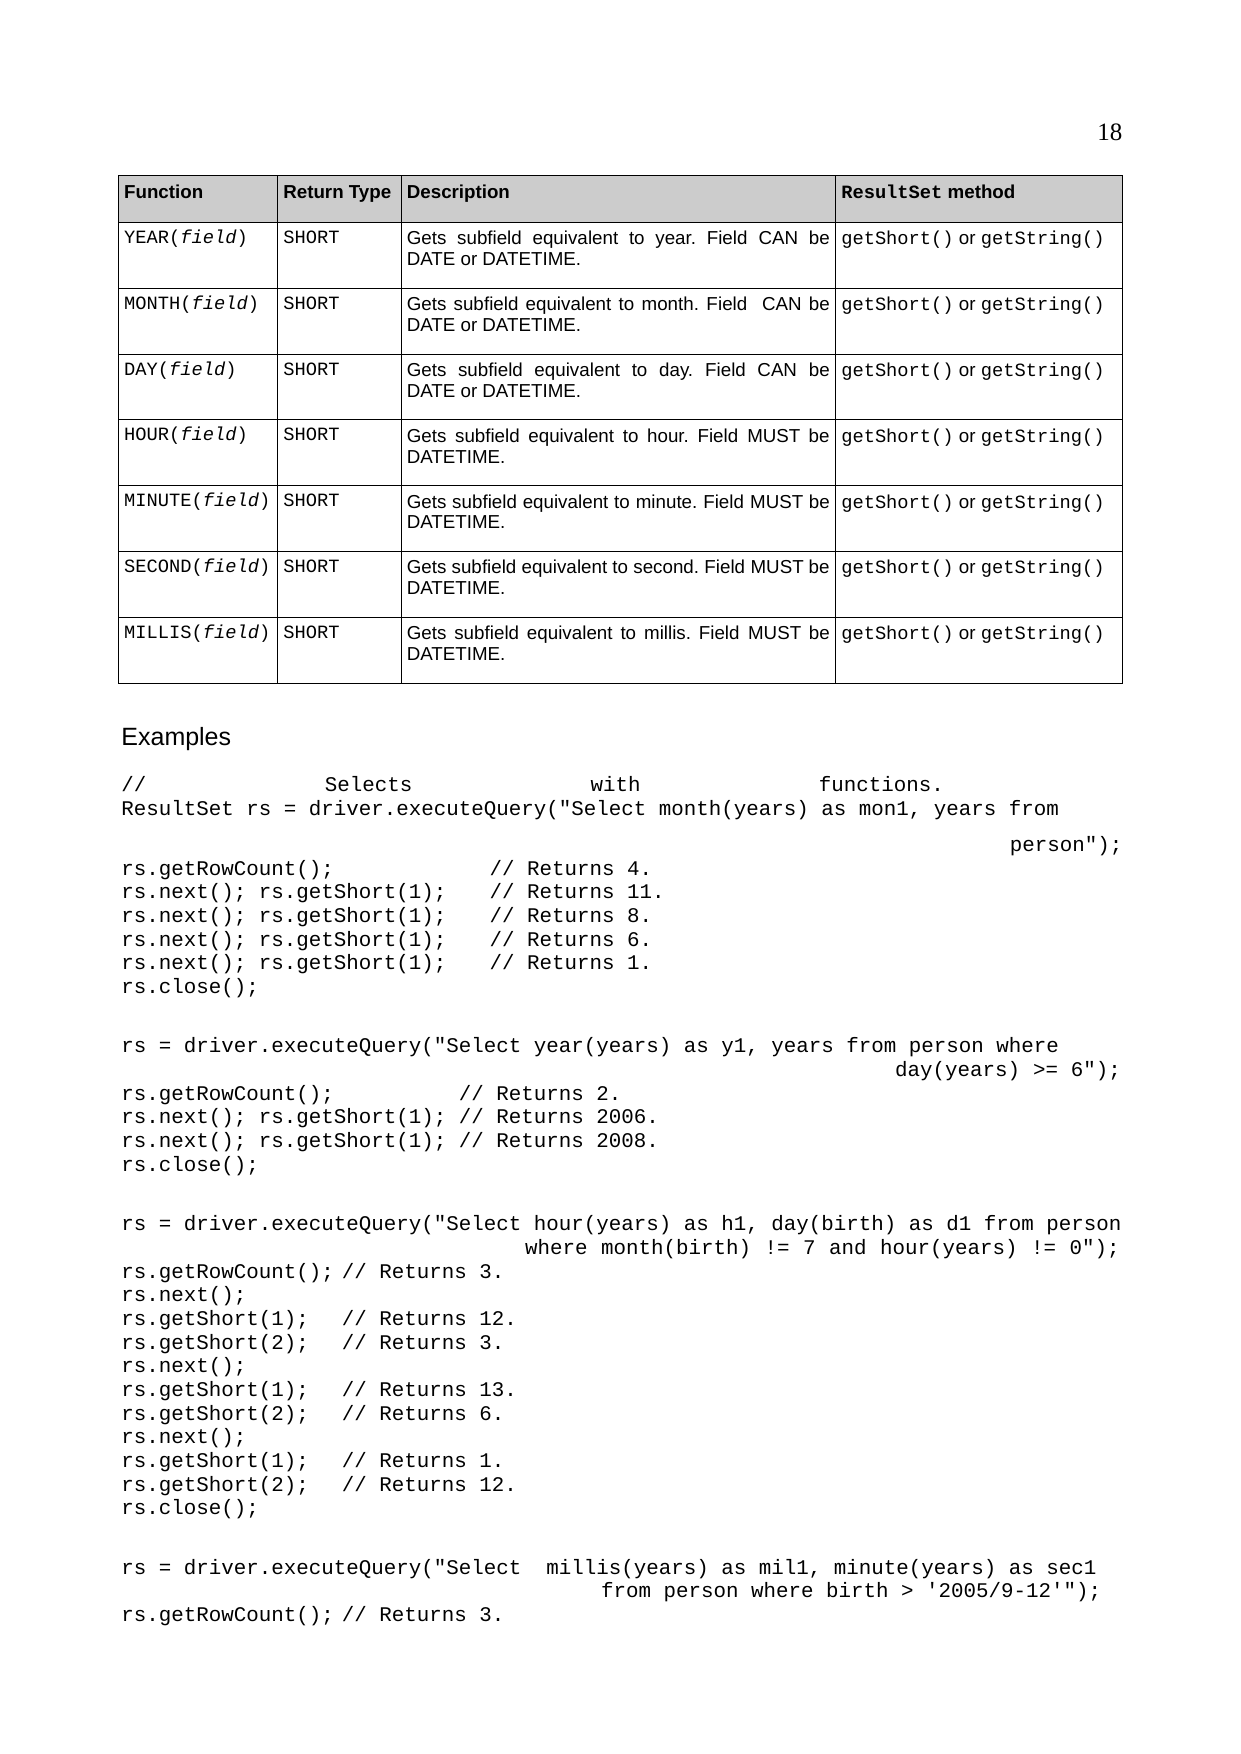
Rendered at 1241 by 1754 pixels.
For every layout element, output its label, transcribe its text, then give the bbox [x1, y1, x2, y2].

table_cell Gets subfield equivalent to minute. Field MUST be DATETIME. [402, 486, 835, 551]
table_cell getShort() or getString() [836, 289, 1122, 353]
table_cell getShort() or getString() [836, 552, 1122, 617]
list person"); rs.getRowCount(); // Returns 4. rs.next(); rs.getShort(1); // Returns 11. rs.next(); rs.getShort(1); // Returns 8. rs.next(); rs.getShort(1); // Returns 6. rs.next(); rs.getShort(1); // Returns 1. rs.close(); [84, 834, 1122, 999]
table_cell MILLIS(field) [119, 618, 277, 683]
table_cell DAY(field) [119, 355, 277, 419]
table_cell getShort() or getString() [836, 618, 1122, 683]
table_cell SHORT [278, 355, 401, 419]
table_cell HOUR(field) [119, 420, 277, 485]
table_cell SHORT [278, 223, 401, 288]
table_cell Gets subfield equivalent to millis. Field MUST be DATETIME. [402, 618, 835, 683]
table_cell Gets subfield equivalent to second. Field MUST be DATETIME. [402, 552, 835, 617]
list Examples // Selects with functions. ResultSet rs = driver.executeQuery("Select month(years) as mon1, years from [84, 723, 1122, 822]
table_cell MINUTE(field) [119, 486, 277, 551]
table_cell SHORT [278, 618, 401, 683]
table_cell Gets subfield equivalent to month. Field CAN be DATE or DATETIME. [402, 289, 835, 353]
table_cell SECOND(field) [119, 552, 277, 617]
table_cell MONTH(field) [119, 289, 277, 353]
list rs = driver.executeQuery("Select hour(years) as h1, day(birth) as d1 from person where month(birth) != 7 and hour(years) != 0"); rs.getRowCount(); // Returns 3. rs.next(); rs.getShort(1); // Returns 12. rs.getShort(2); // Returns 3. rs.next(); rs.getShort(1); // Returns 13. rs.getShort(2); // Returns 6. rs.next(); rs.getShort(1); // Returns 1. rs.getShort(2); // Returns 12. rs.close(); [84, 1190, 1122, 1521]
table_header ResultSet method [836, 176, 1122, 222]
table_cell YEAR(field) [119, 223, 277, 288]
table_cell getShort() or getString() [836, 223, 1122, 288]
table_cell Gets subfield equivalent to hour. Field MUST be DATETIME. [402, 420, 835, 485]
table_cell SHORT [278, 552, 401, 617]
table_cell getShort() or getString() [836, 486, 1122, 551]
table_cell SHORT [278, 289, 401, 353]
list rs = driver.executeQuery("Select year(years) as y1, years from person where day(years) >= 6"); rs.getRowCount(); // Returns 2. rs.next(); rs.getShort(1); // Returns 2006. rs.next(); rs.getShort(1); // Returns 2008. rs.close(); [84, 1012, 1122, 1177]
list rs = driver.executeQuery("Select millis(years) as mil1, minute(years) as sec1 from person where birth > '2005/9-12'"); rs.getRowCount(); // Returns 3. [84, 1533, 1122, 1628]
table_header Function [119, 176, 277, 222]
table_header Return Type [278, 176, 401, 222]
table_cell getShort() or getString() [836, 420, 1122, 485]
table_cell Gets subfield equivalent to day. Field CAN be DATE or DATETIME. [402, 355, 835, 419]
table_cell SHORT [278, 420, 401, 485]
table_cell SHORT [278, 486, 401, 551]
table_cell Gets subfield equivalent to year. Field CAN be DATE or DATETIME. [402, 223, 835, 288]
table_cell getShort() or getString() [836, 355, 1122, 419]
table_header Description [402, 176, 835, 222]
